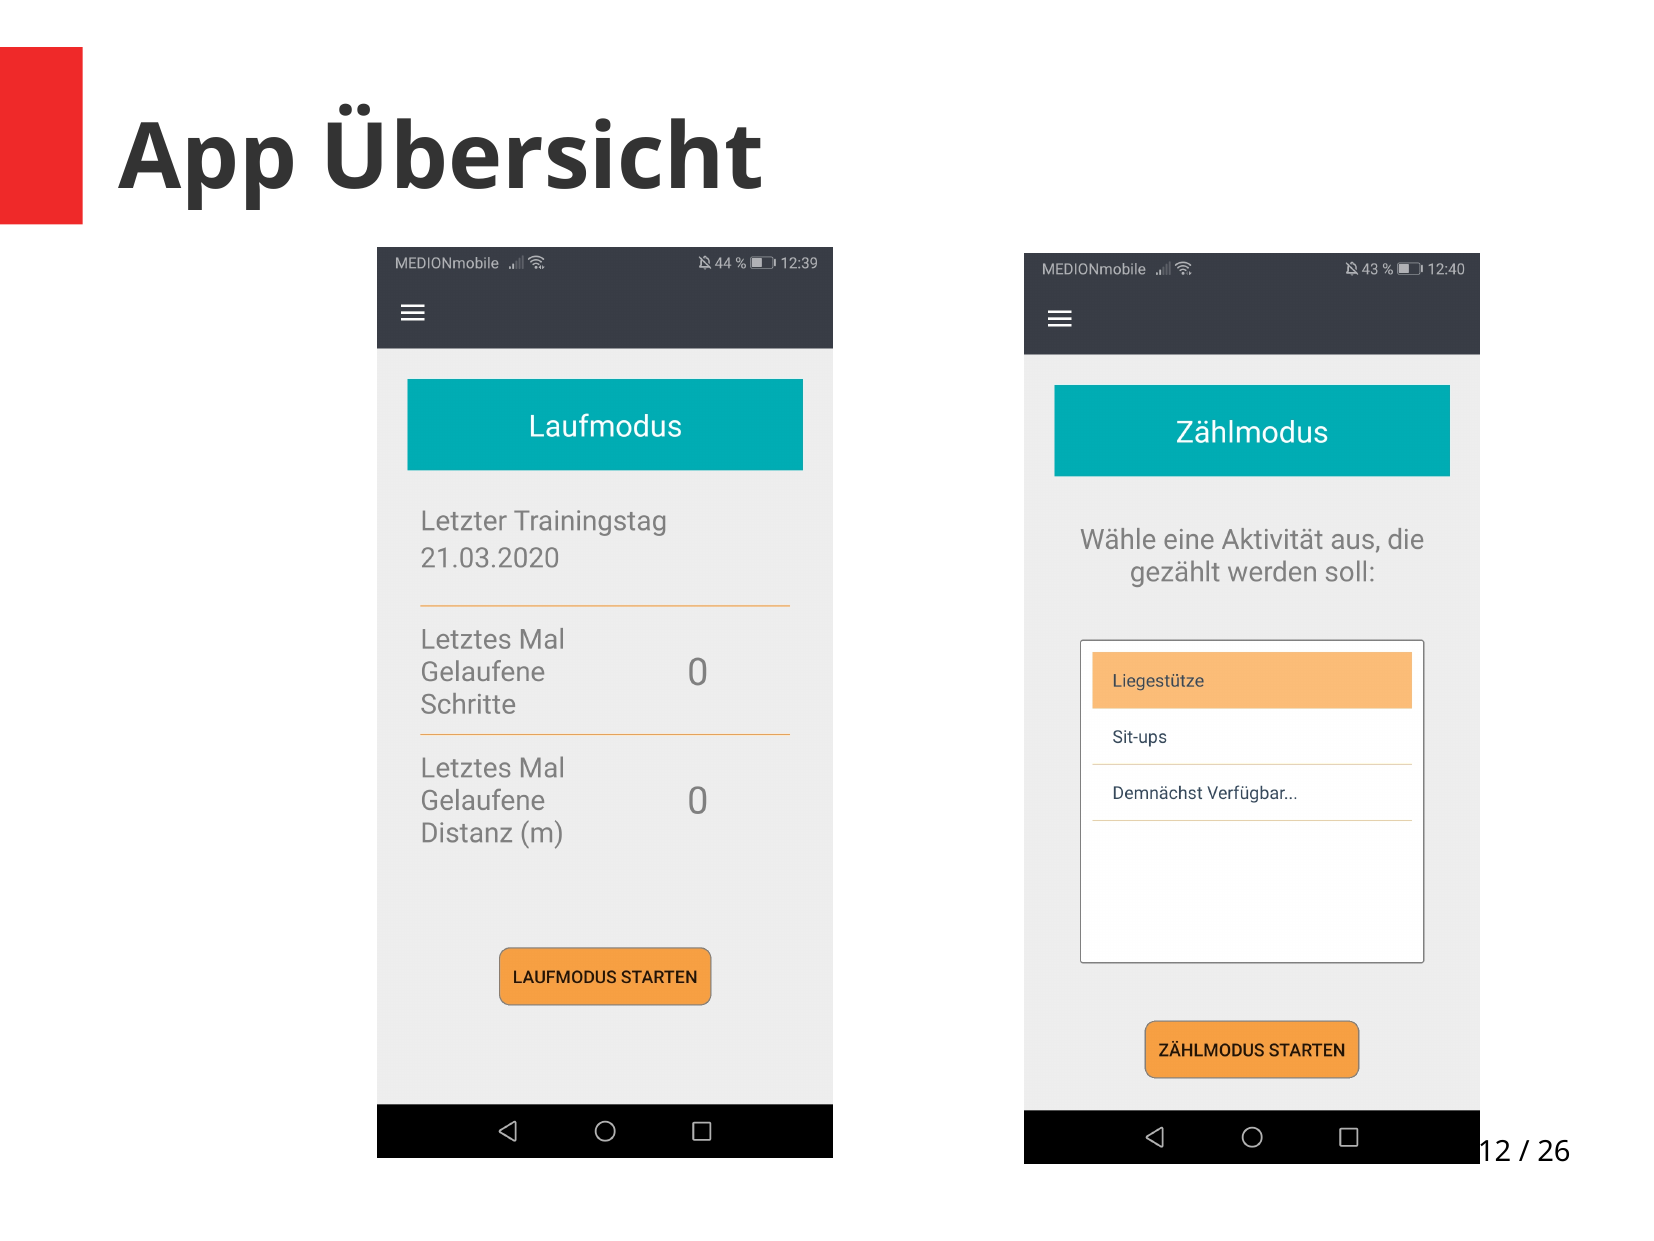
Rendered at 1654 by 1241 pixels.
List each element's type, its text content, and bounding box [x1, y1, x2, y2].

title App Übersicht [118, 49, 1571, 257]
picture [377, 247, 833, 1158]
picture [1024, 253, 1480, 1164]
